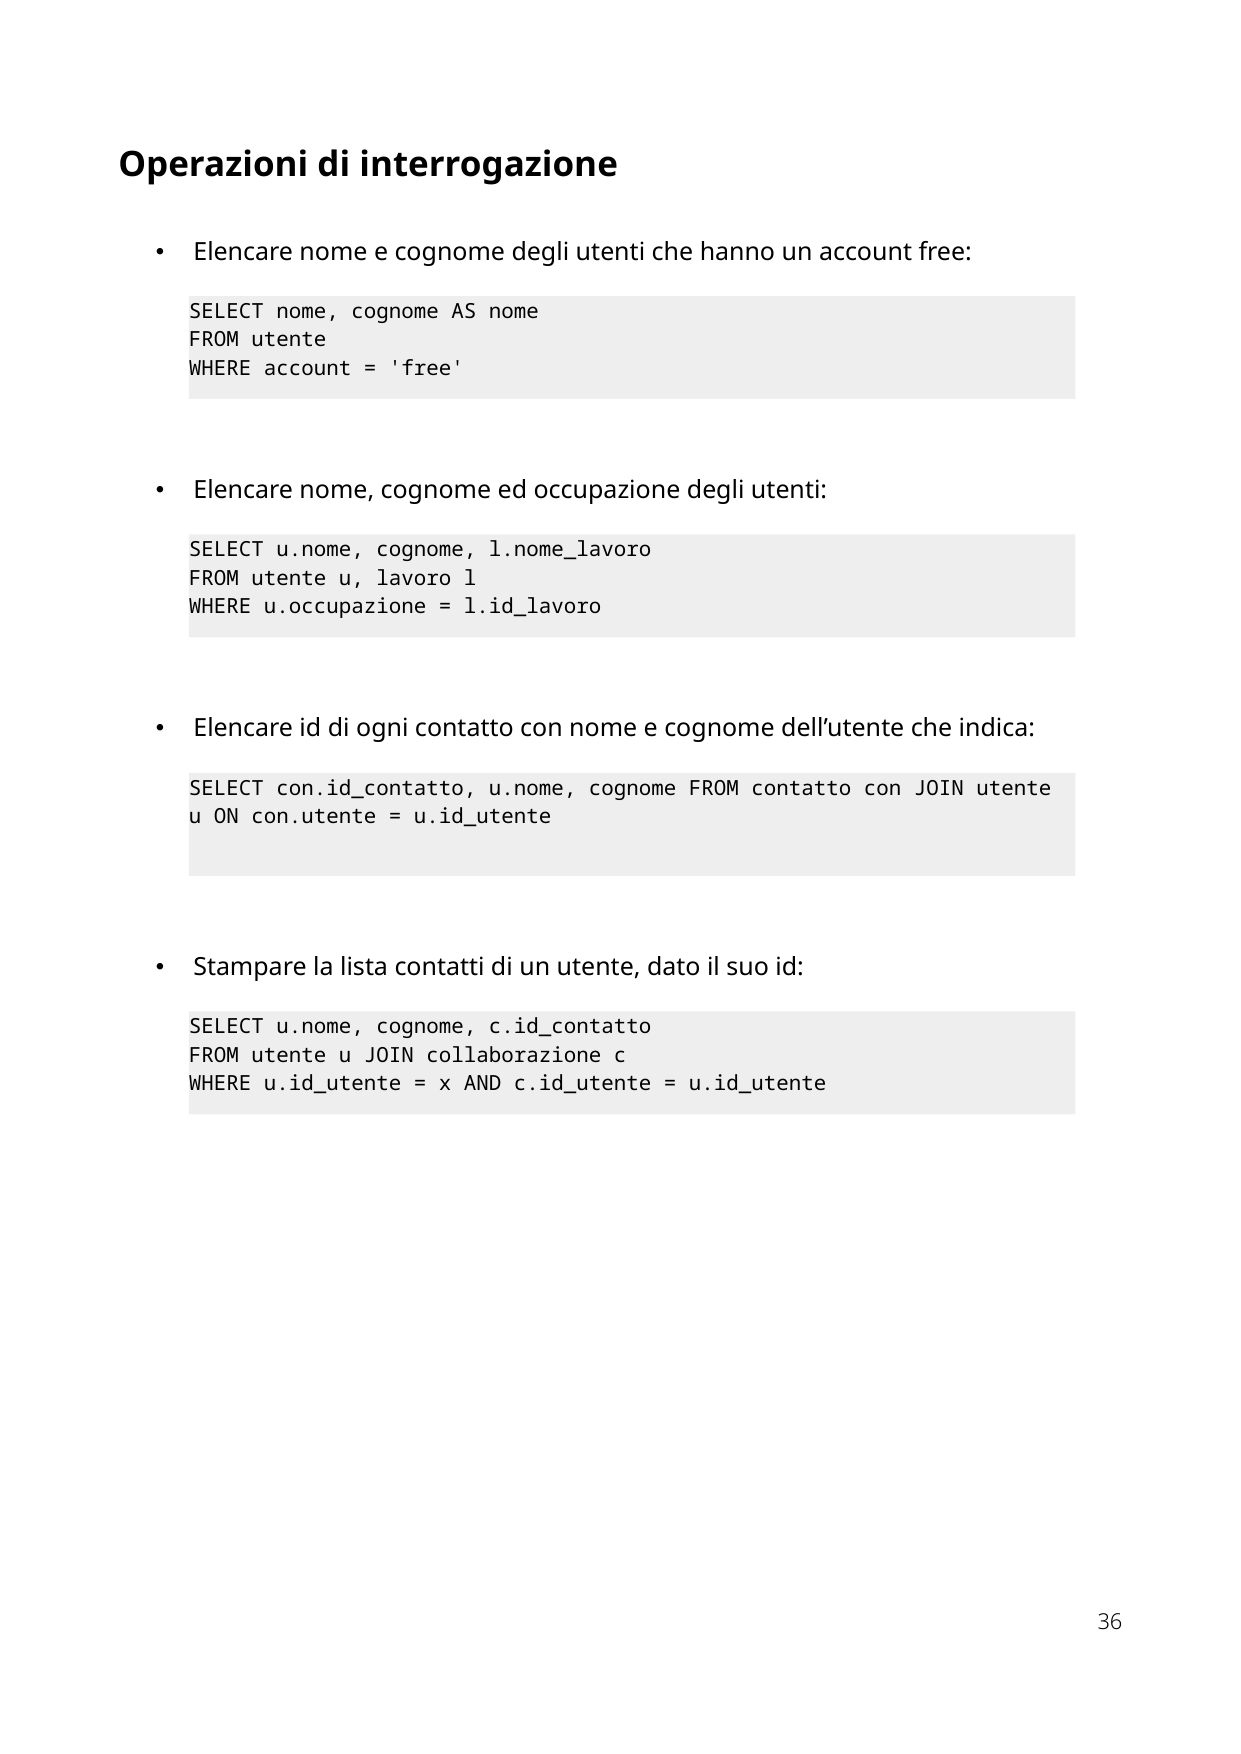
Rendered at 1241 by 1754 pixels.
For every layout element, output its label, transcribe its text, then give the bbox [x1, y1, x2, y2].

list Elencare nome, cognome ed occupazione degli utenti: [156, 472, 1122, 506]
list Elencare nome e cognome degli utenti che hanno un account free: [156, 233, 1122, 267]
list Stampare la lista contatti di un utente, dato il suo id: [156, 948, 1122, 983]
subtitle Operazioni di interrogazione [118, 139, 1122, 187]
list Elencare id di ogni contatto con nome e cognome dell’utente che indica: [156, 710, 1122, 744]
